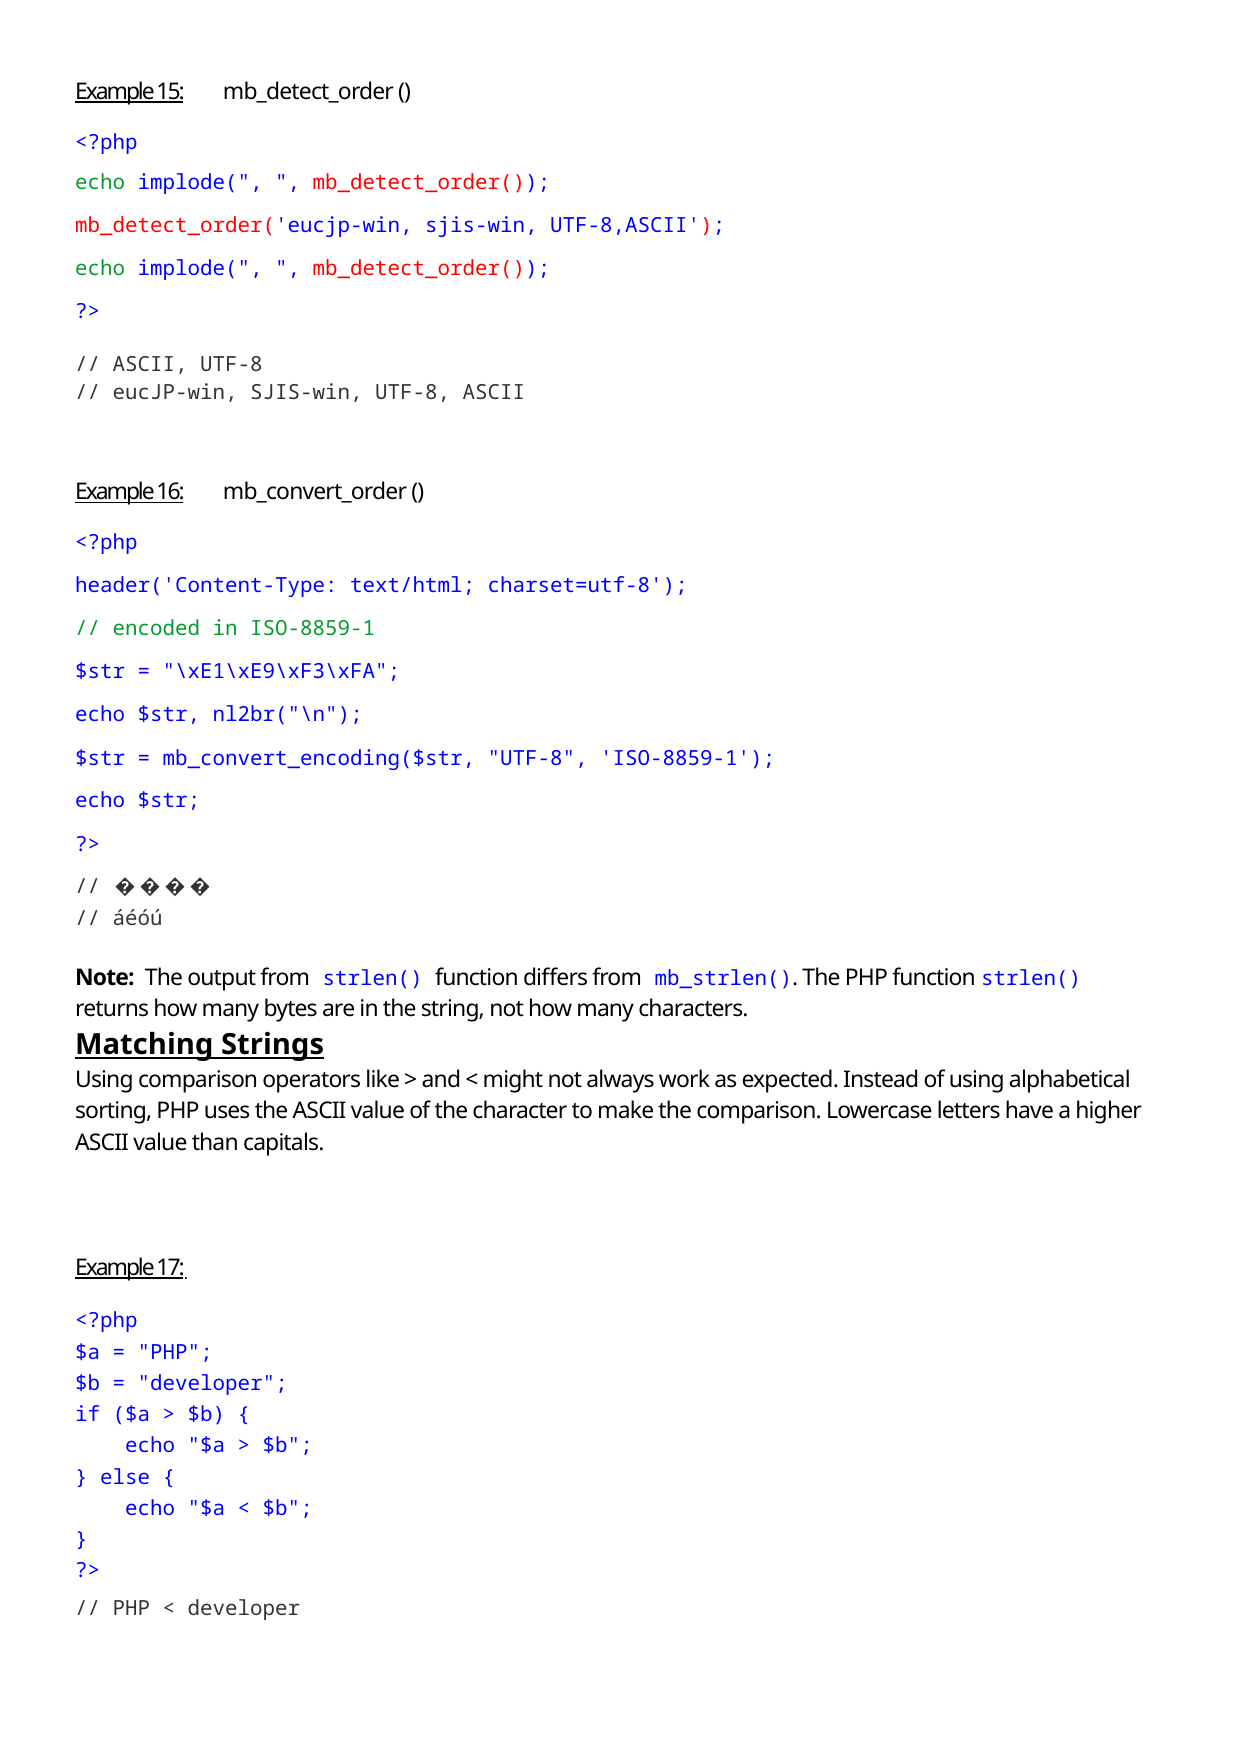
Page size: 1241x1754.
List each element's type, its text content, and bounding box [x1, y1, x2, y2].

text // ���� [75, 869, 1166, 900]
text } [75, 1522, 1166, 1553]
text // PHP < developer [75, 1590, 1166, 1621]
text Example 15: mb_detect_order () [75, 75, 1166, 106]
text ?> [75, 294, 1166, 325]
text Matching Strings [75, 1023, 1166, 1063]
text ?> [75, 1553, 1166, 1584]
text echo $str; [75, 783, 1166, 814]
text <?php [75, 1303, 1166, 1334]
text Using comparison operators like > and < might not always work as expected. Instead of using alphabetical sorting, PHP uses the ASCII value of the character to make the comparison. Lowercase letters have a higher ASCII value than capitals. [75, 1063, 1166, 1157]
text echo implode(", ", mb_detect_order()); [75, 167, 1166, 196]
text echo implode(", ", mb_detect_order()); [75, 251, 1166, 282]
text ?> [75, 826, 1166, 857]
text // eucJP-win, SJIS-win, UTF-8, ASCII [75, 377, 1166, 406]
text } else { [75, 1459, 1166, 1490]
text Note: The output from strlen() function differs from mb_strlen(). The PHP function strlen() returns how many bytes are in the string, not how many characters. [75, 961, 1166, 1023]
text // encoded in ISO-8859-1 [75, 611, 1166, 642]
text // ASCII, UTF-8 [75, 349, 1166, 377]
text <?php [75, 527, 1166, 556]
text echo $str, nl2br("\n"); [75, 697, 1166, 728]
text $str = mb_convert_encoding($str, "UTF-8", 'ISO-8859-1'); [75, 740, 1166, 771]
text // áéóú [75, 900, 1166, 931]
text echo "$a > $b"; [75, 1428, 1166, 1459]
text $a = "PHP"; [75, 1334, 1166, 1365]
text Example 17: [75, 1251, 1166, 1282]
text header('Content-Type: text/html; charset=utf-8'); [75, 568, 1166, 599]
text mb_detect_order('eucjp-win, sjis-win, UTF-8,ASCII'); [75, 208, 1166, 239]
text Example 16: mb_convert_order () [75, 475, 1166, 506]
text $b = "developer"; [75, 1365, 1166, 1397]
text echo "$a < $b"; [75, 1490, 1166, 1522]
text if ($a > $b) { [75, 1397, 1166, 1428]
text <?php [75, 127, 1166, 156]
text $str = "\xE1\xE9\xF3\xFA"; [75, 654, 1166, 685]
